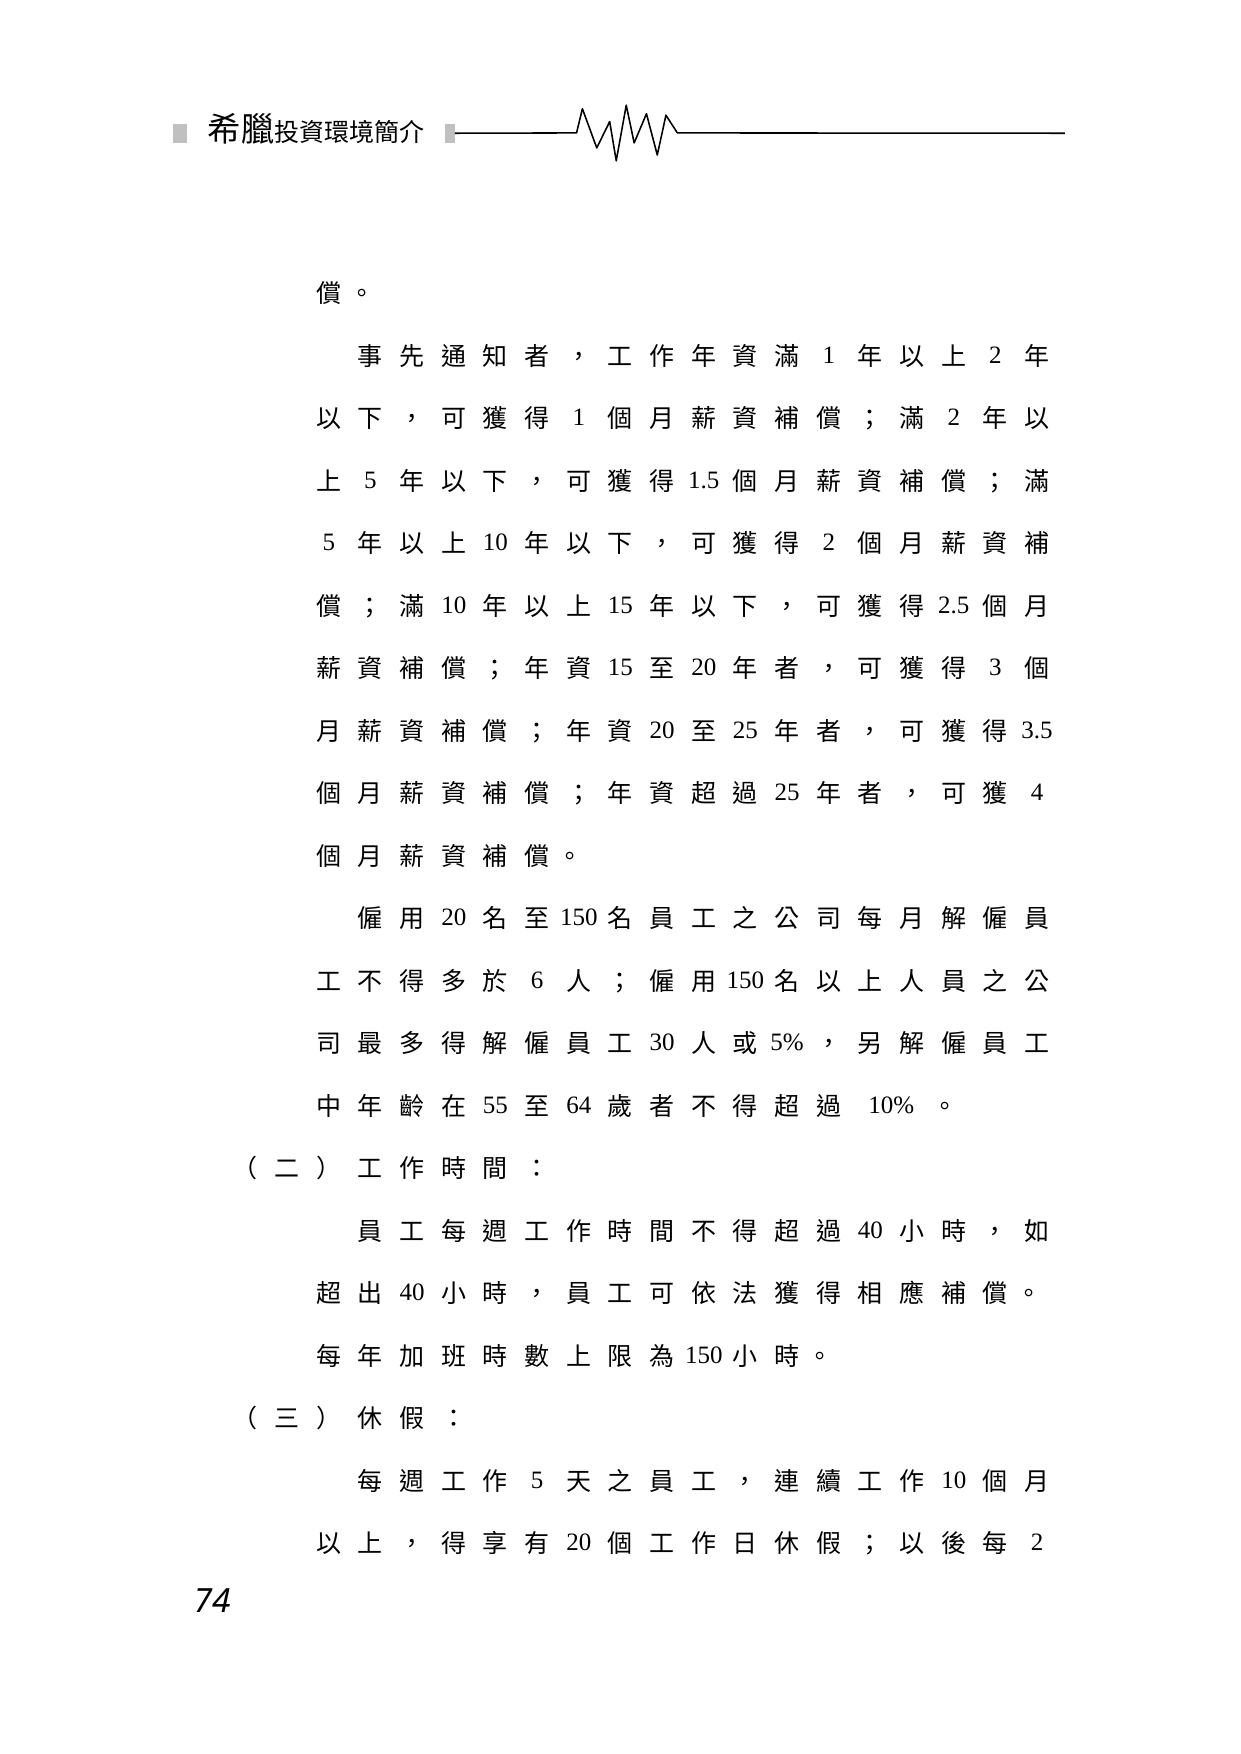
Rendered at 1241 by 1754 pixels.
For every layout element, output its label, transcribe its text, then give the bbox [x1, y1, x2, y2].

text 償。 [281, 250, 1058, 313]
text 每週工作5天之員工，連續工作10個月以上，得享有20個工作日休假；以後每2 [281, 1438, 1058, 1563]
text 僱用20名至150名員工之公司每月解僱員工不得多於6人；僱用150名以上人員之公司最多得解僱員工30人或5%，另解僱員工中年齡在55至64歲者不得超過10%。 [281, 875, 1058, 1125]
text （三）休假： [207, 1375, 1058, 1438]
text 事先通知者，工作年資滿1年以上2年以下，可獲得1個月薪資補償；滿2年以上5年以下，可獲得1.5個月薪資補償；滿5年以上10年以下，可獲得2個月薪資補償；滿10年以上15年以下，可獲得2.5個月薪資補償；年資15至20年者，可獲得3個月薪資補償；年資20至25年者，可獲得3.5個月薪資補償；年資超過25年者，可獲4個月薪資補償。 [281, 313, 1058, 875]
text （二）工作時間： [207, 1125, 1058, 1188]
text 員工每週工作時間不得超過40小時，如超出40小時，員工可依法獲得相應補償。每年加班時數上限為150小時。 [281, 1188, 1058, 1375]
